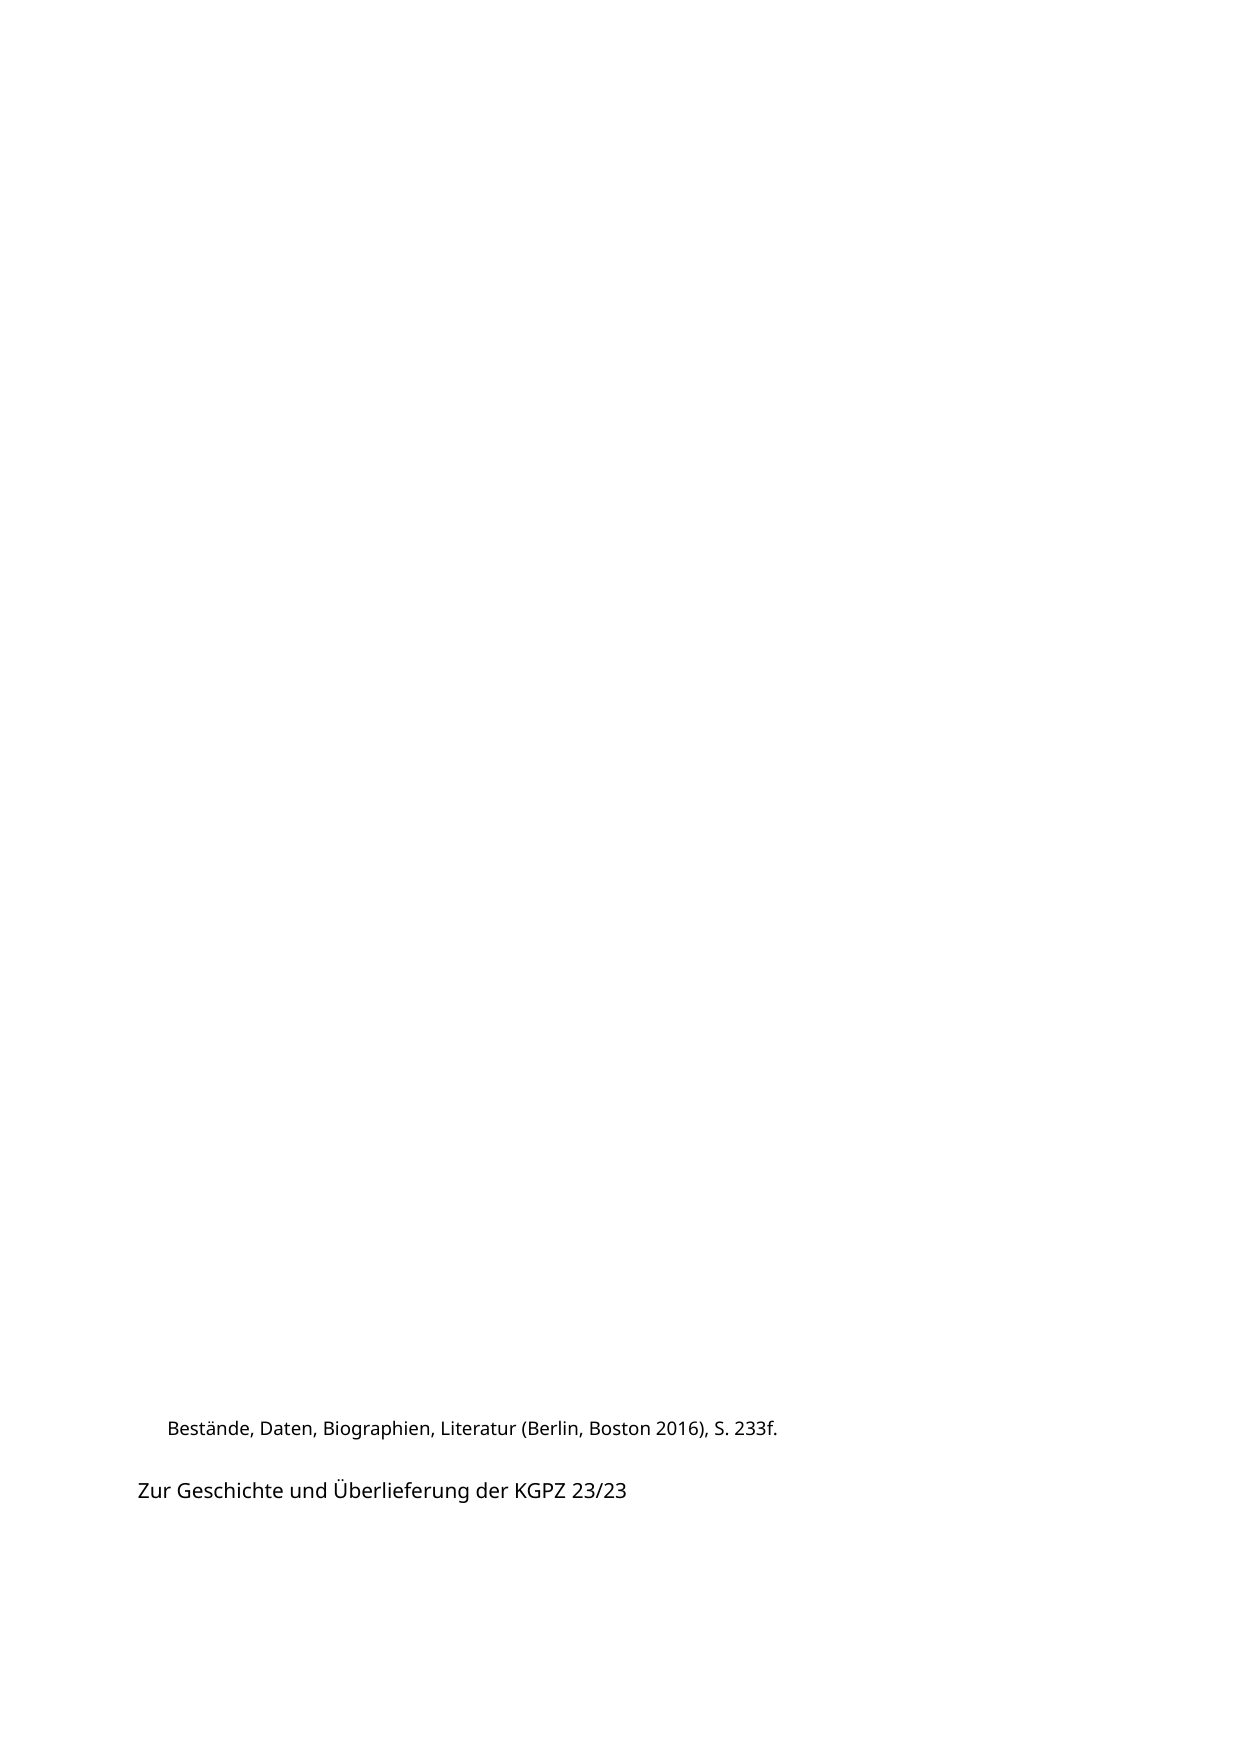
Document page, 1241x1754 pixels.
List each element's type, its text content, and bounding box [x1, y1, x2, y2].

text Bestände, Daten, Biographien, Literatur (Berlin, Boston 2016), S. 233f. [138, 1415, 846, 1441]
